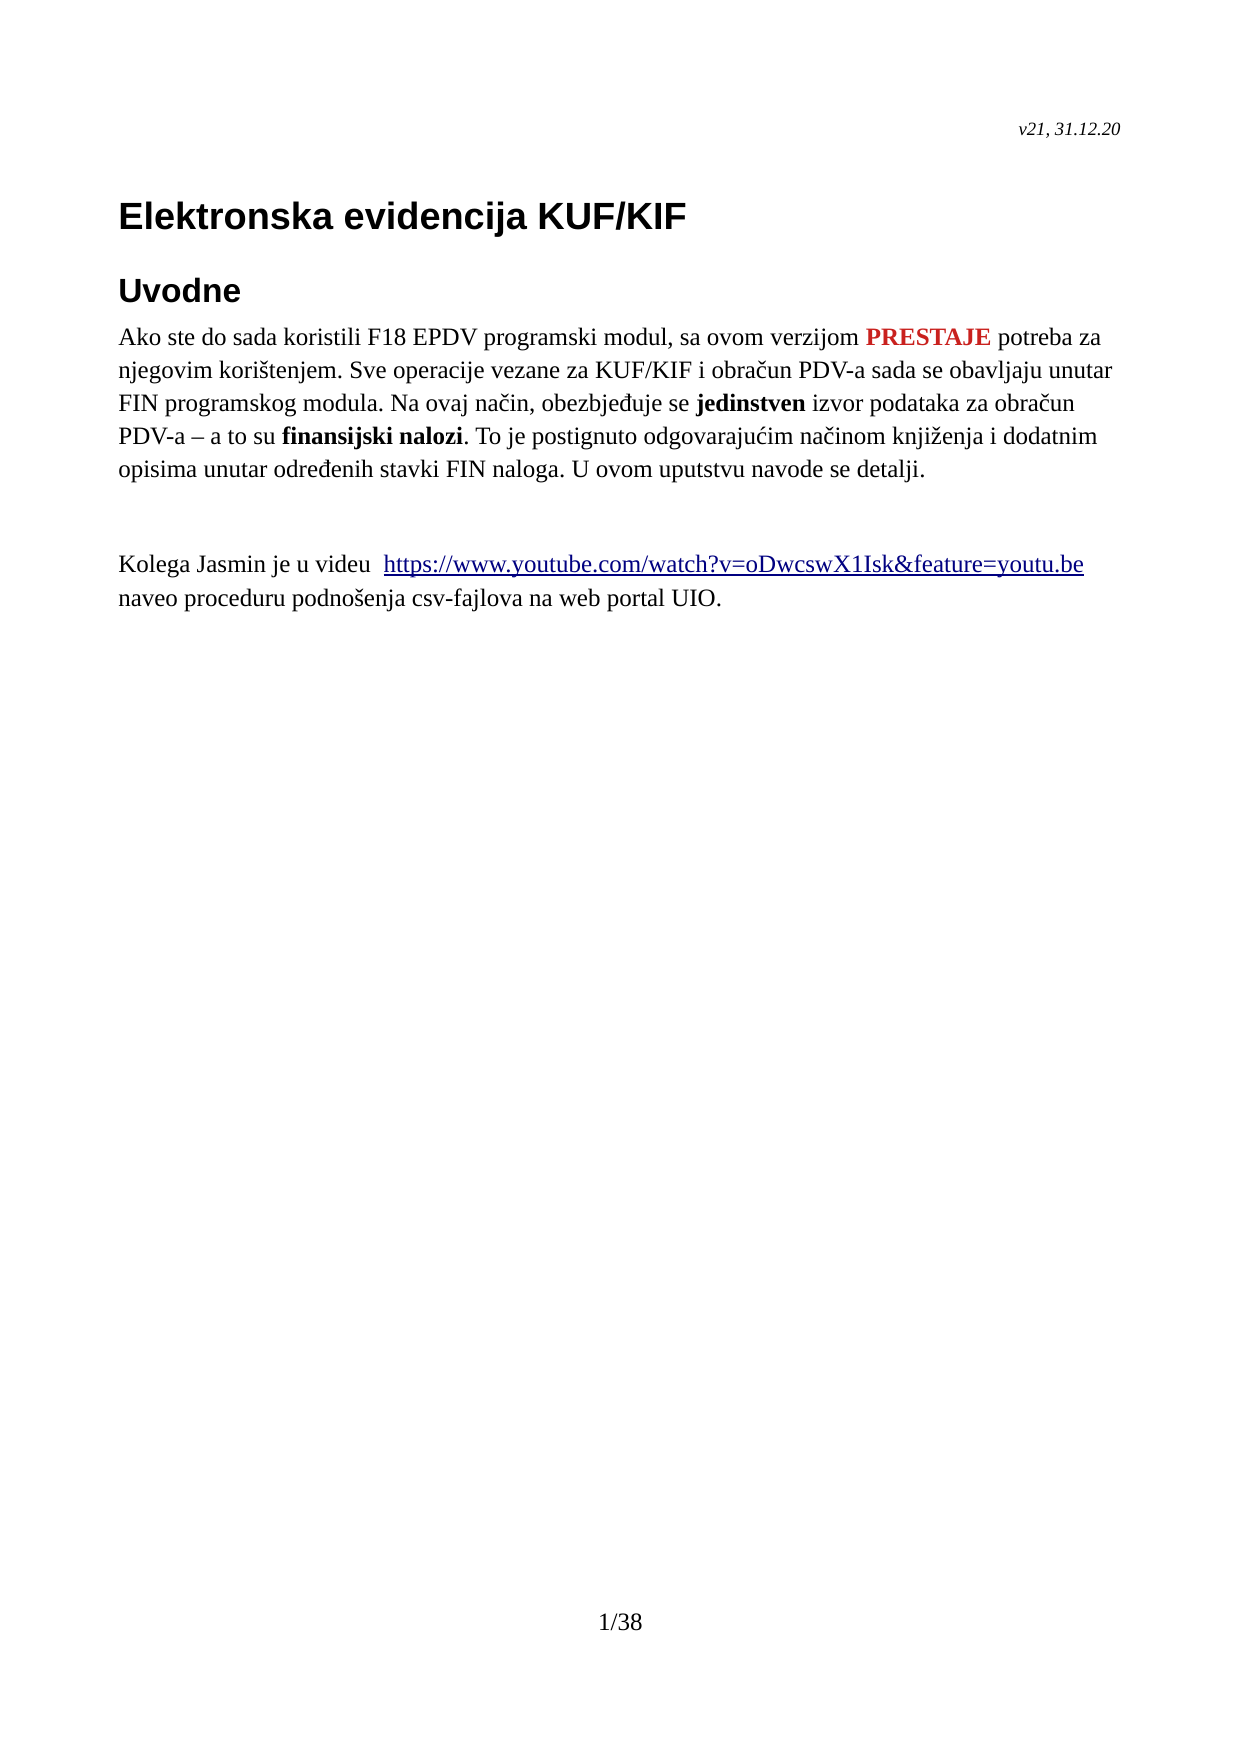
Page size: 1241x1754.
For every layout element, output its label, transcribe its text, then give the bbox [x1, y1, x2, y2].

subtitle Uvodne [118, 271, 1122, 310]
subtitle Ako ste do sada koristili F18 EPDV programski modul, sa ovom verzijom PRESTAJE potreba za njegovim korištenjem. Sve operacije vezane za KUF/KIF i obračun PDV-a sada se obavljaju unutar FIN programskog modula. Na ovaj način, obezbjeđuje se jedinstven izvor podataka za obračun PDV-a – a to su finansijski nalozi. To je postignuto odgovarajućim načinom knjiženja i dodatnim opisima unutar određenih stavki FIN naloga. U ovom uputstvu navode se detalji. [118, 322, 1122, 483]
subtitle Elektronska evidencija KUF/KIF [118, 194, 1122, 238]
subtitle Kolega Jasmin je u videu https://www.youtube.com/watch?v=oDwcswX1Isk&feature=youtu.be naveo proceduru podnošenja csv-fajlova na web portal UIO. [118, 549, 1122, 611]
